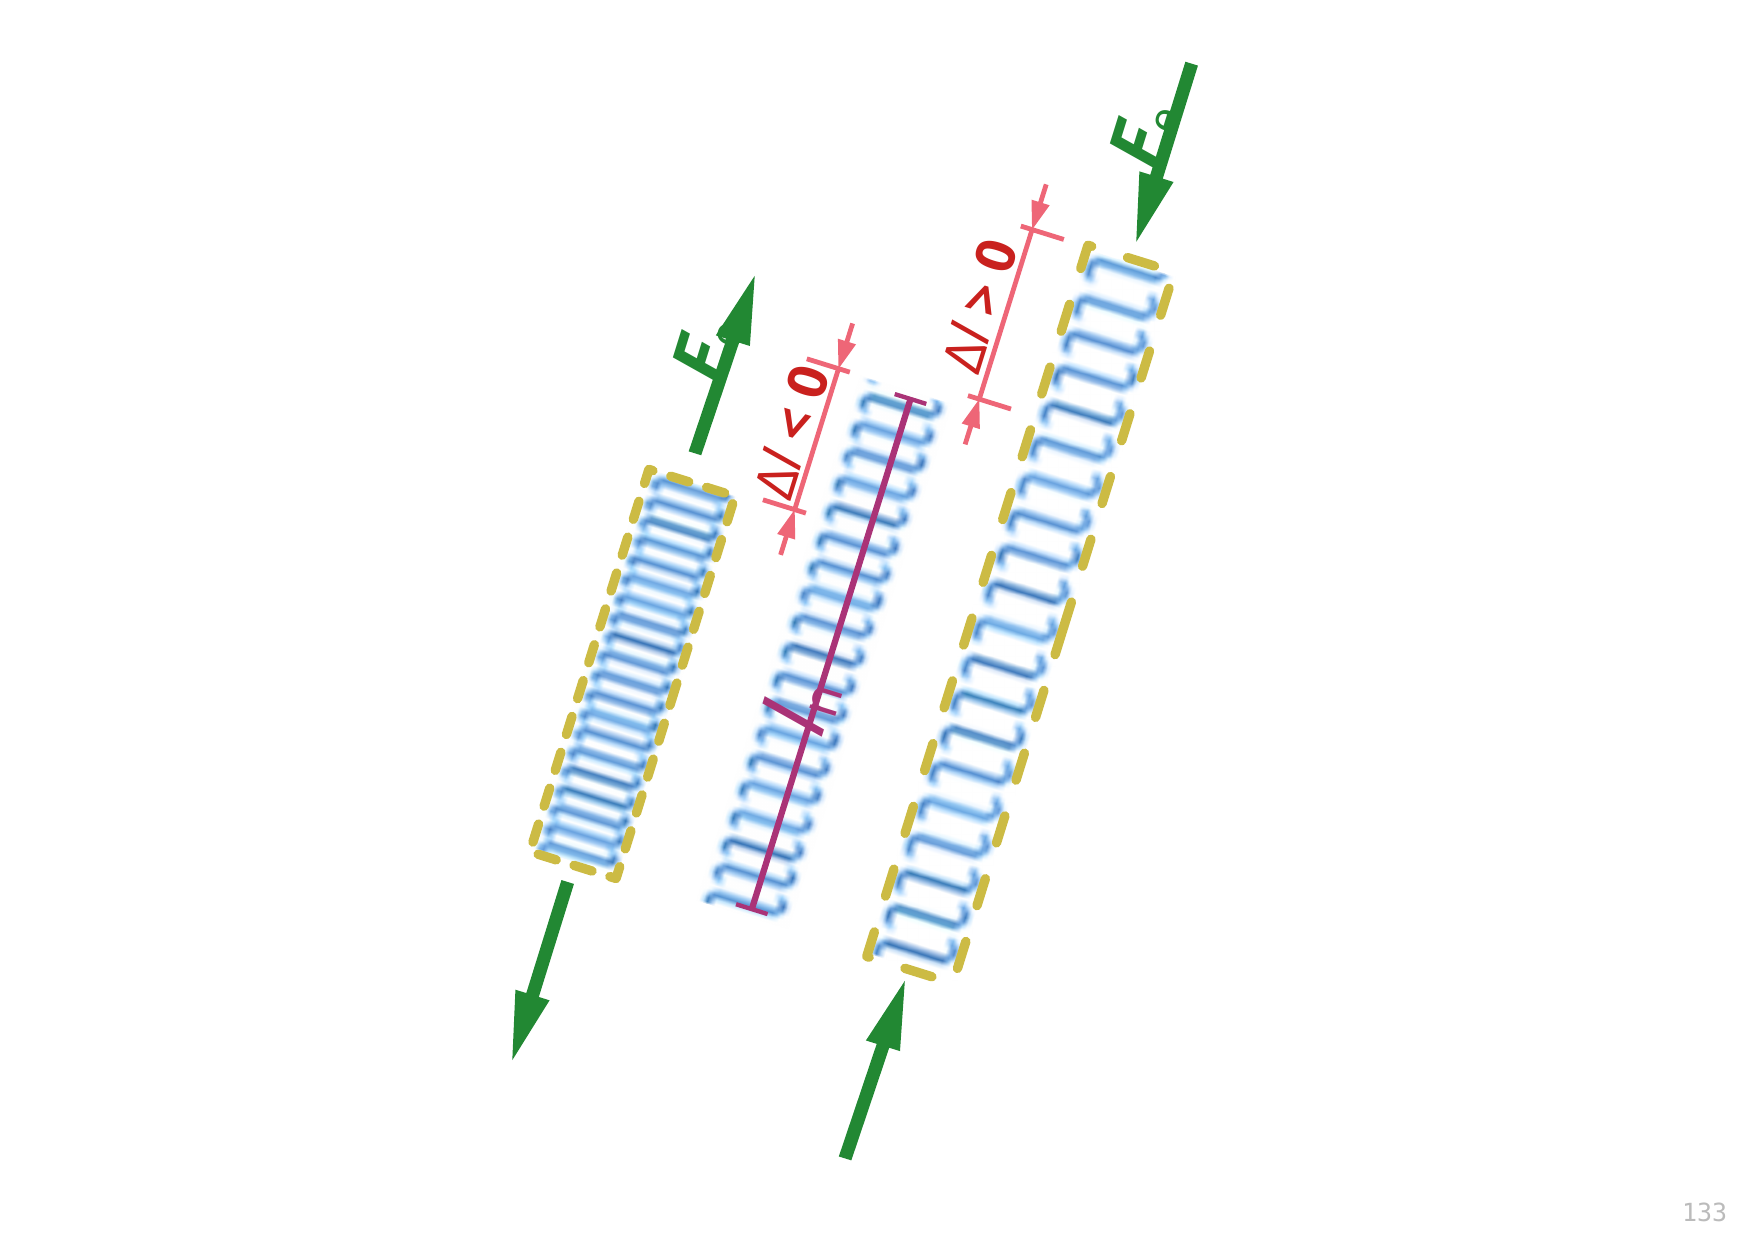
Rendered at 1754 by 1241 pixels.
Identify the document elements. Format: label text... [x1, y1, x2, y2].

text_box [512, 880, 574, 1061]
text_box [1136, 61, 1198, 242]
text_box [688, 275, 755, 456]
text_box Fe [1069, 72, 1174, 183]
text_box ln [720, 643, 844, 754]
picture [872, 251, 1176, 981]
text_box [838, 980, 905, 1161]
text_box Fe [632, 286, 733, 398]
picture [528, 472, 738, 872]
picture [696, 375, 952, 929]
